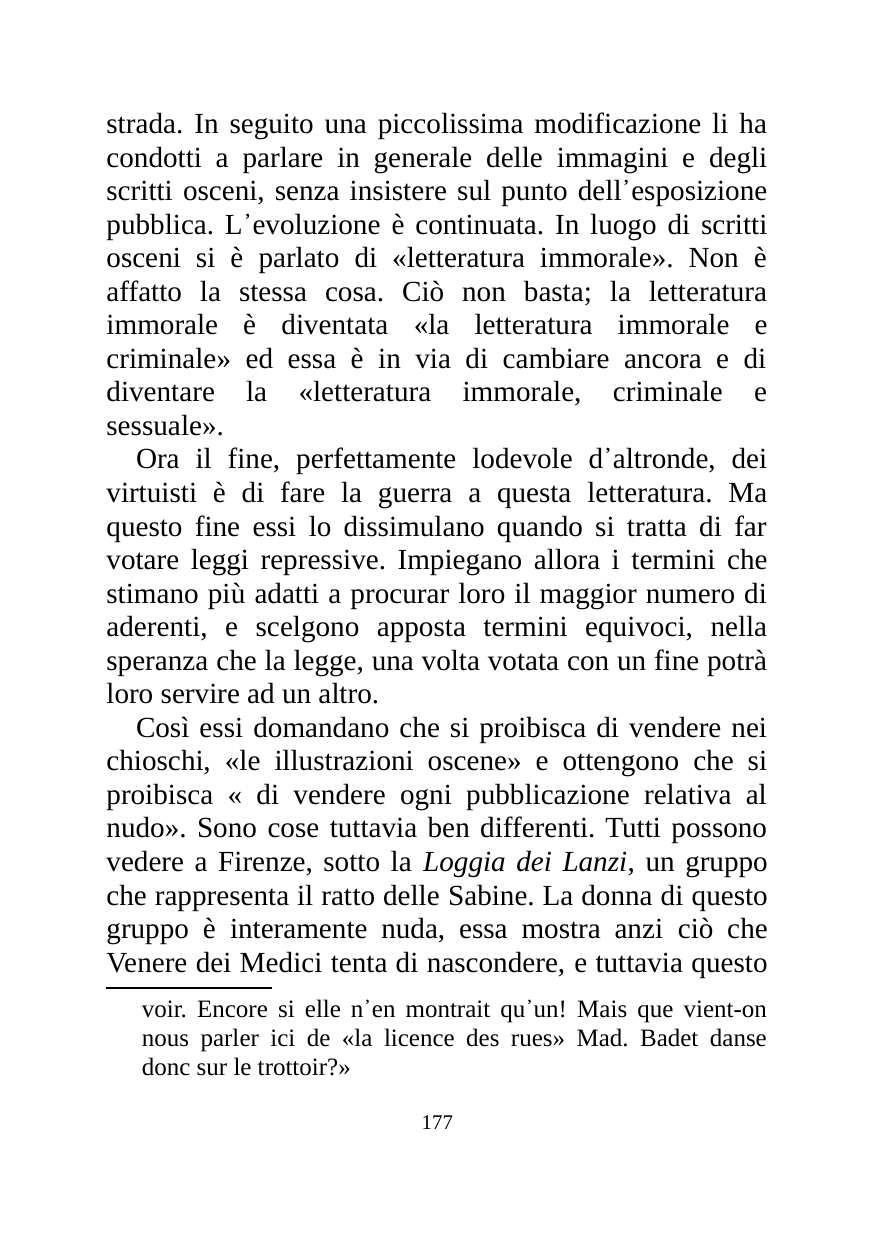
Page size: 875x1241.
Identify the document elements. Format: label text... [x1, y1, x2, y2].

text voir. Encore si elle n᾽en montrait qu᾽un! Mais que vient-on nous parler ici de «la licence des rues» Mad. Badet danse donc sur le trottoir?» [106, 994, 768, 1080]
text Così essi domandano che si proibisca di vendere nei chioschi, «le illustrazioni oscene» e ottengono che si proibisca « di vendere ogni pubblicazione relativa al nudo». Sono cose tuttavia ben differenti. Tutti possono vedere a Firenze, sotto la Loggia dei Lanzi, un gruppo che rappresenta il ratto delle Sabine. La donna di questo gruppo è interamente nuda, essa mostra anzi ciò che Venere dei Medici tenta di nascondere, e tuttavia questo [106, 710, 768, 978]
text strada. In seguito una piccolissima modificazione li ha condotti a parlare in generale delle immagini e degli scritti osceni, senza insistere sul punto dell᾽esposizione pubblica. L᾽evoluzione è continuata. In luogo di scritti osceni si è parlato di «letteratura immorale». Non è affatto la stessa cosa. Ciò non basta; la letteratura immorale è diventata «la letteratura immorale e criminale» ed essa è in via di cambiare ancora e di diventare la «letteratura immorale, criminale e sessuale». [106, 106, 768, 442]
text Ora il fine, perfettamente lodevole d᾽altronde, dei virtuisti è di fare la guerra a questa letteratura. Ma questo fine essi lo dissimulano quando si tratta di far votare leggi repressive. Impiegano allora i termini che stimano più adatti a procurar loro il maggior numero di aderenti, e scelgono apposta termini equivoci, nella speranza che la legge, una volta votata con un fine potrà loro servire ad un altro. [106, 442, 768, 710]
